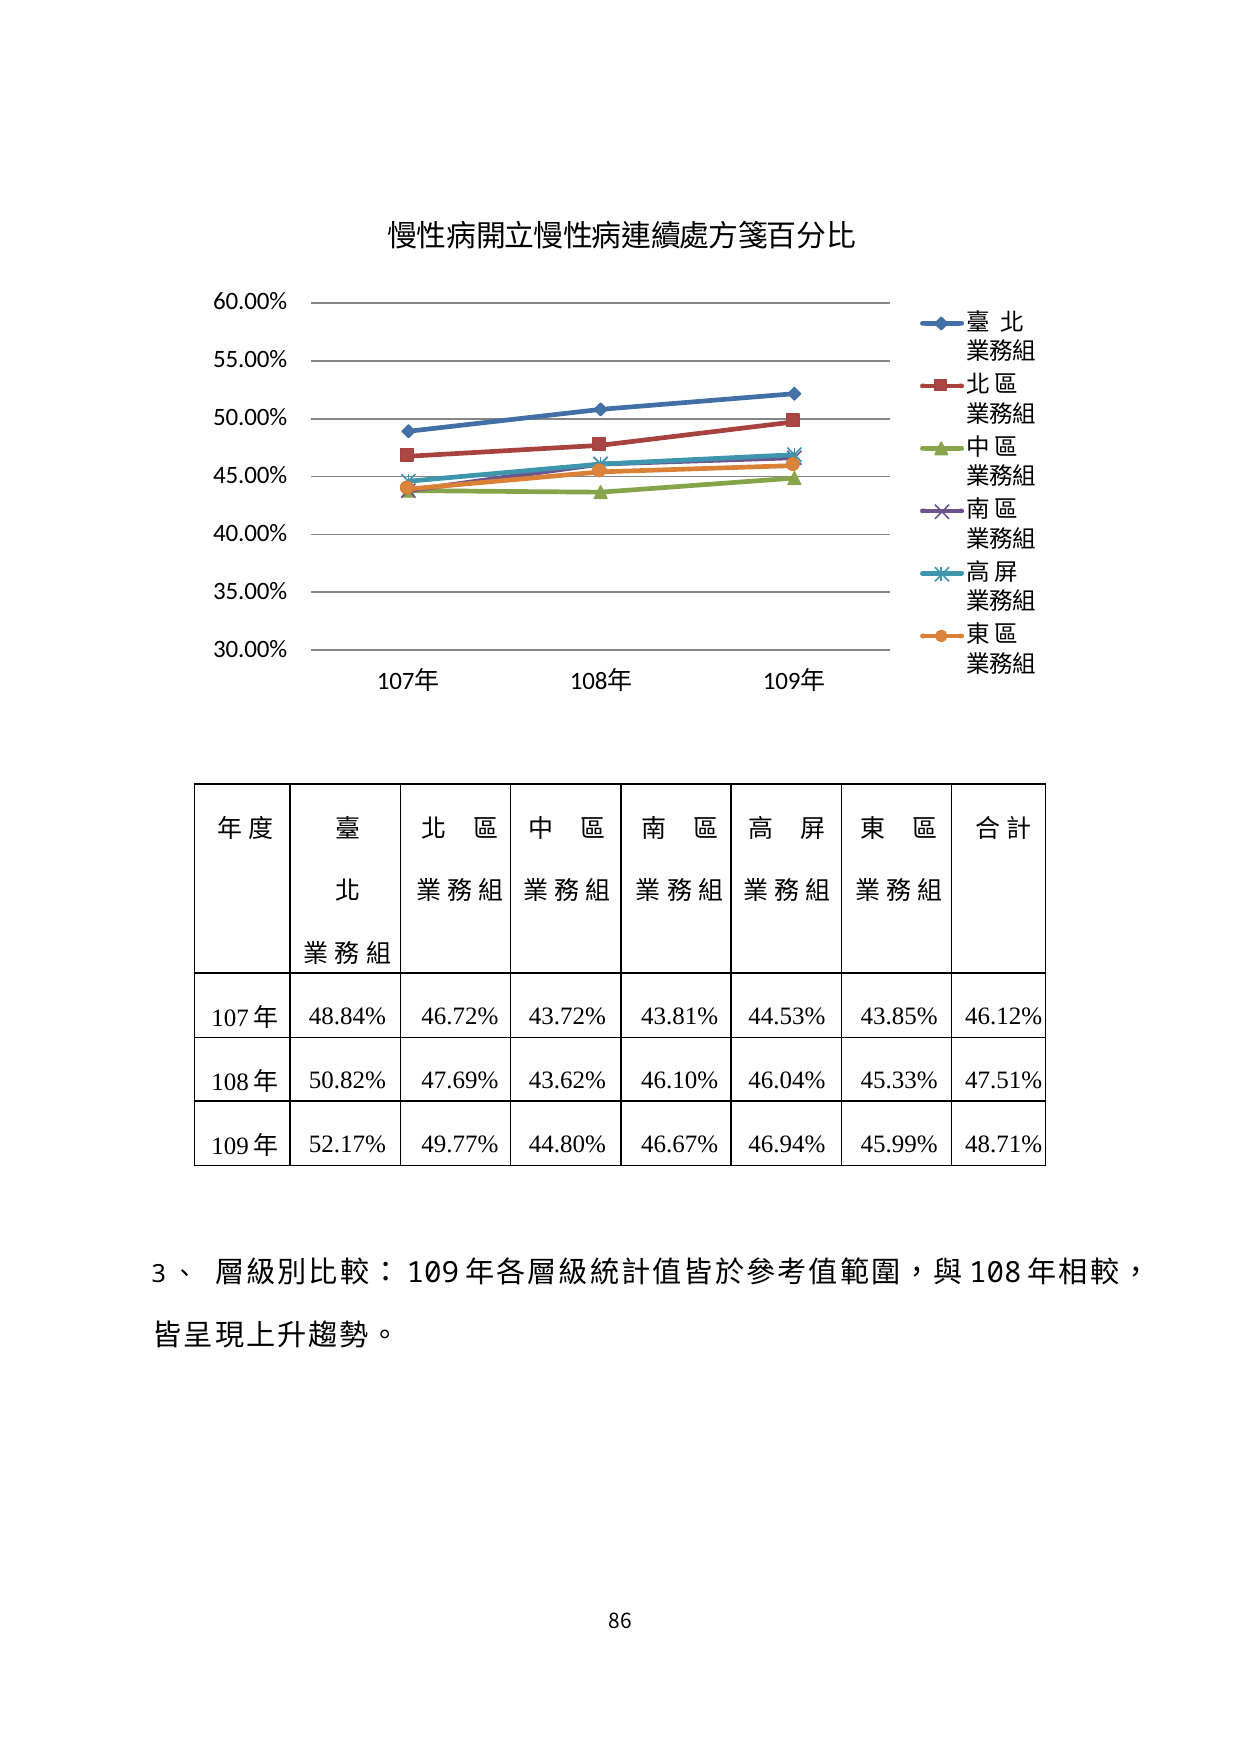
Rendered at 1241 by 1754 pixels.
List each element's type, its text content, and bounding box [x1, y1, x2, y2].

table_header 年度 [195, 785, 289, 972]
list 層級別比較：109年各層級統計值皆於參考值範圍，與108年相較，皆呈現上升趨勢。 [149, 1228, 1151, 1353]
table_cell 108年 [195, 1038, 289, 1100]
table_cell 47.51% [952, 1038, 1045, 1100]
table_cell 48.71% [952, 1102, 1045, 1164]
table_cell 43.62% [511, 1038, 620, 1100]
table_cell 47.69% [401, 1038, 510, 1100]
table_cell 52.17% [291, 1102, 400, 1164]
table_cell 44.80% [511, 1102, 620, 1164]
table_header 北 區 業務組 [401, 785, 510, 972]
table_cell 46.94% [732, 1102, 841, 1164]
table_cell 45.99% [842, 1102, 951, 1164]
table_header 東 區 業務組 [842, 785, 951, 972]
table_cell 107年 [195, 974, 289, 1036]
table_cell 43.72% [511, 974, 620, 1036]
table_cell 49.77% [401, 1102, 510, 1164]
table_cell 44.53% [732, 974, 841, 1036]
table_header 臺 北 業務組 [291, 785, 400, 972]
table_header 高 屏 業務組 [732, 785, 841, 972]
table_cell 109年 [195, 1102, 289, 1164]
table_cell 45.33% [842, 1038, 951, 1100]
table_cell 46.10% [622, 1038, 730, 1100]
table_cell 50.82% [291, 1038, 400, 1100]
table_header 南 區 業務組 [622, 785, 730, 972]
table_cell 43.81% [622, 974, 730, 1036]
table_cell 46.12% [952, 974, 1045, 1036]
table_cell 48.84% [291, 974, 400, 1036]
table_cell 46.72% [401, 974, 510, 1036]
table_header 中 區 業務組 [511, 785, 620, 972]
table_cell 46.04% [732, 1038, 841, 1100]
table_cell 43.85% [842, 974, 951, 1036]
table_cell 46.67% [622, 1102, 730, 1164]
table_header 合計 [952, 785, 1045, 972]
